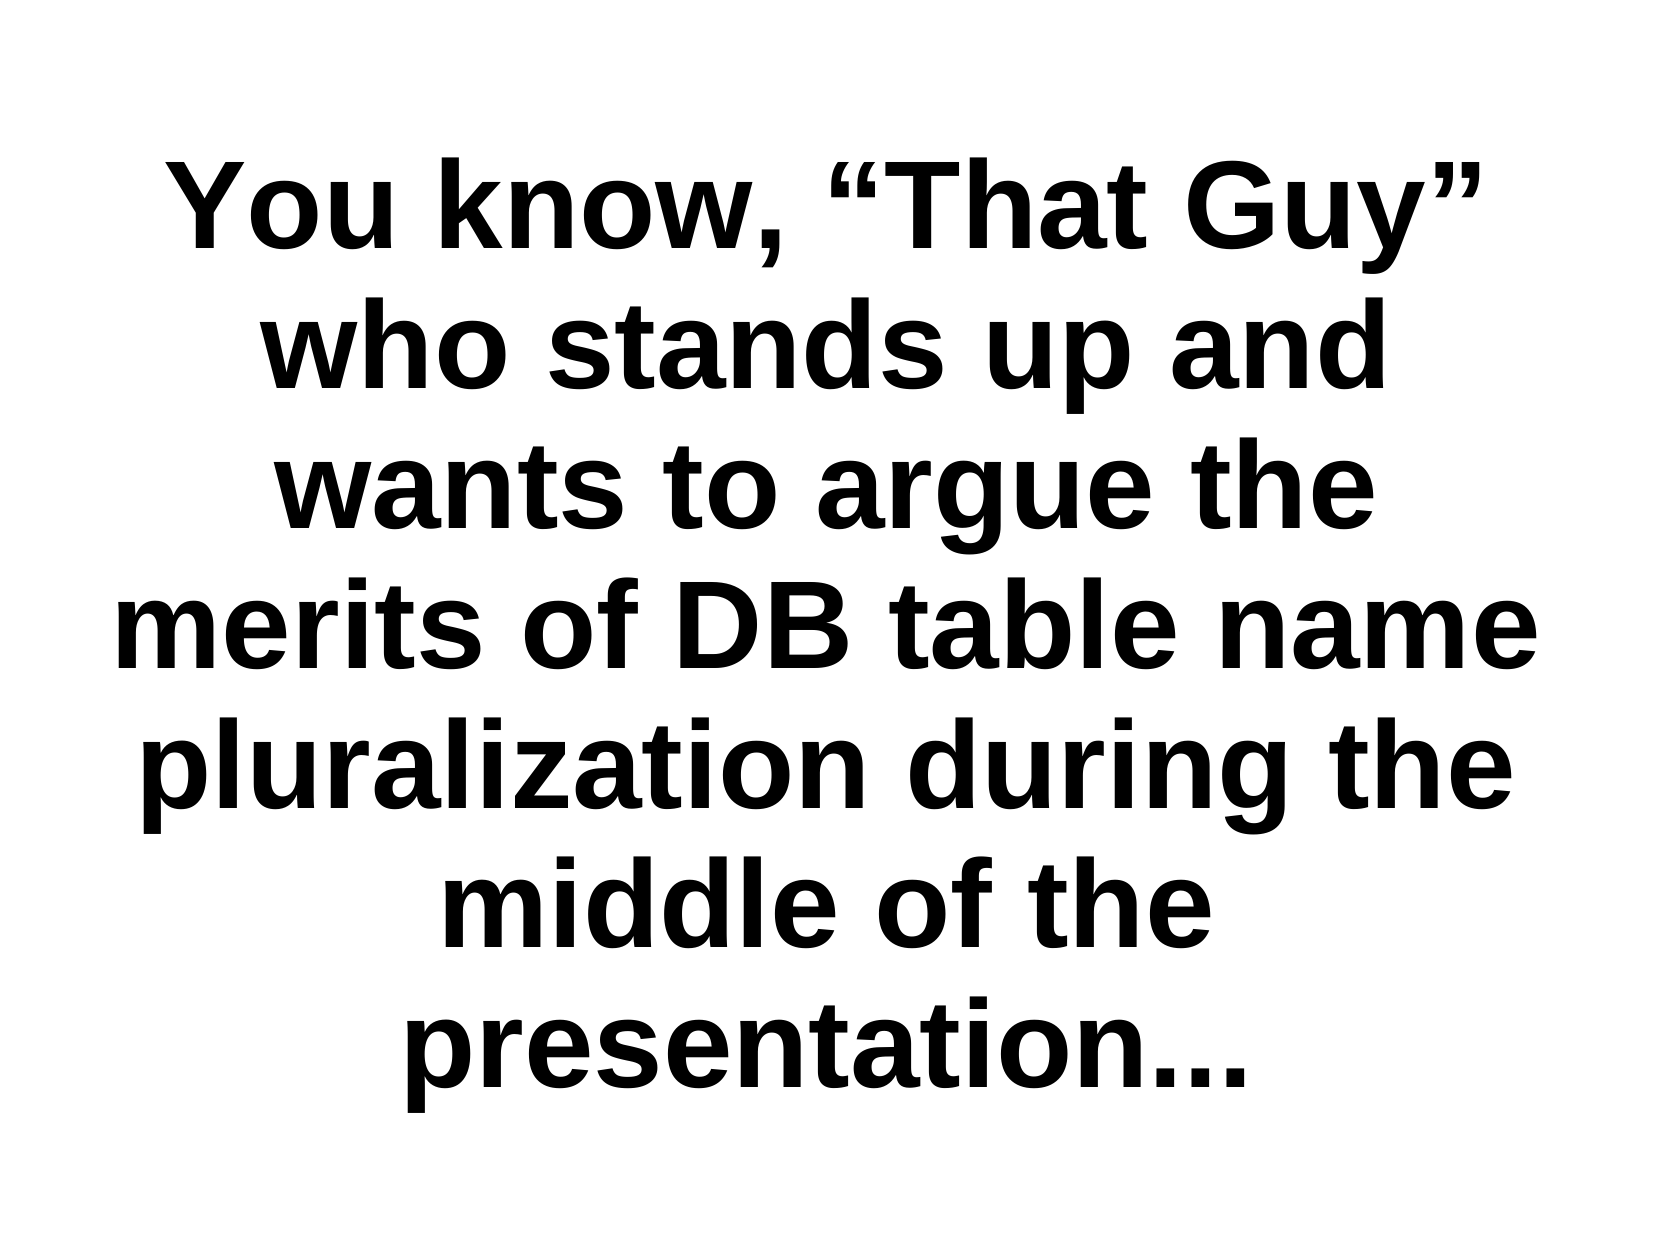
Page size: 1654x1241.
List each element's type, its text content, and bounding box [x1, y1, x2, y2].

title You know, “That Guy” who stands up and wants to argue the merits of DB table name pluralization during the middle of the presentation... [82, 49, 1571, 1201]
